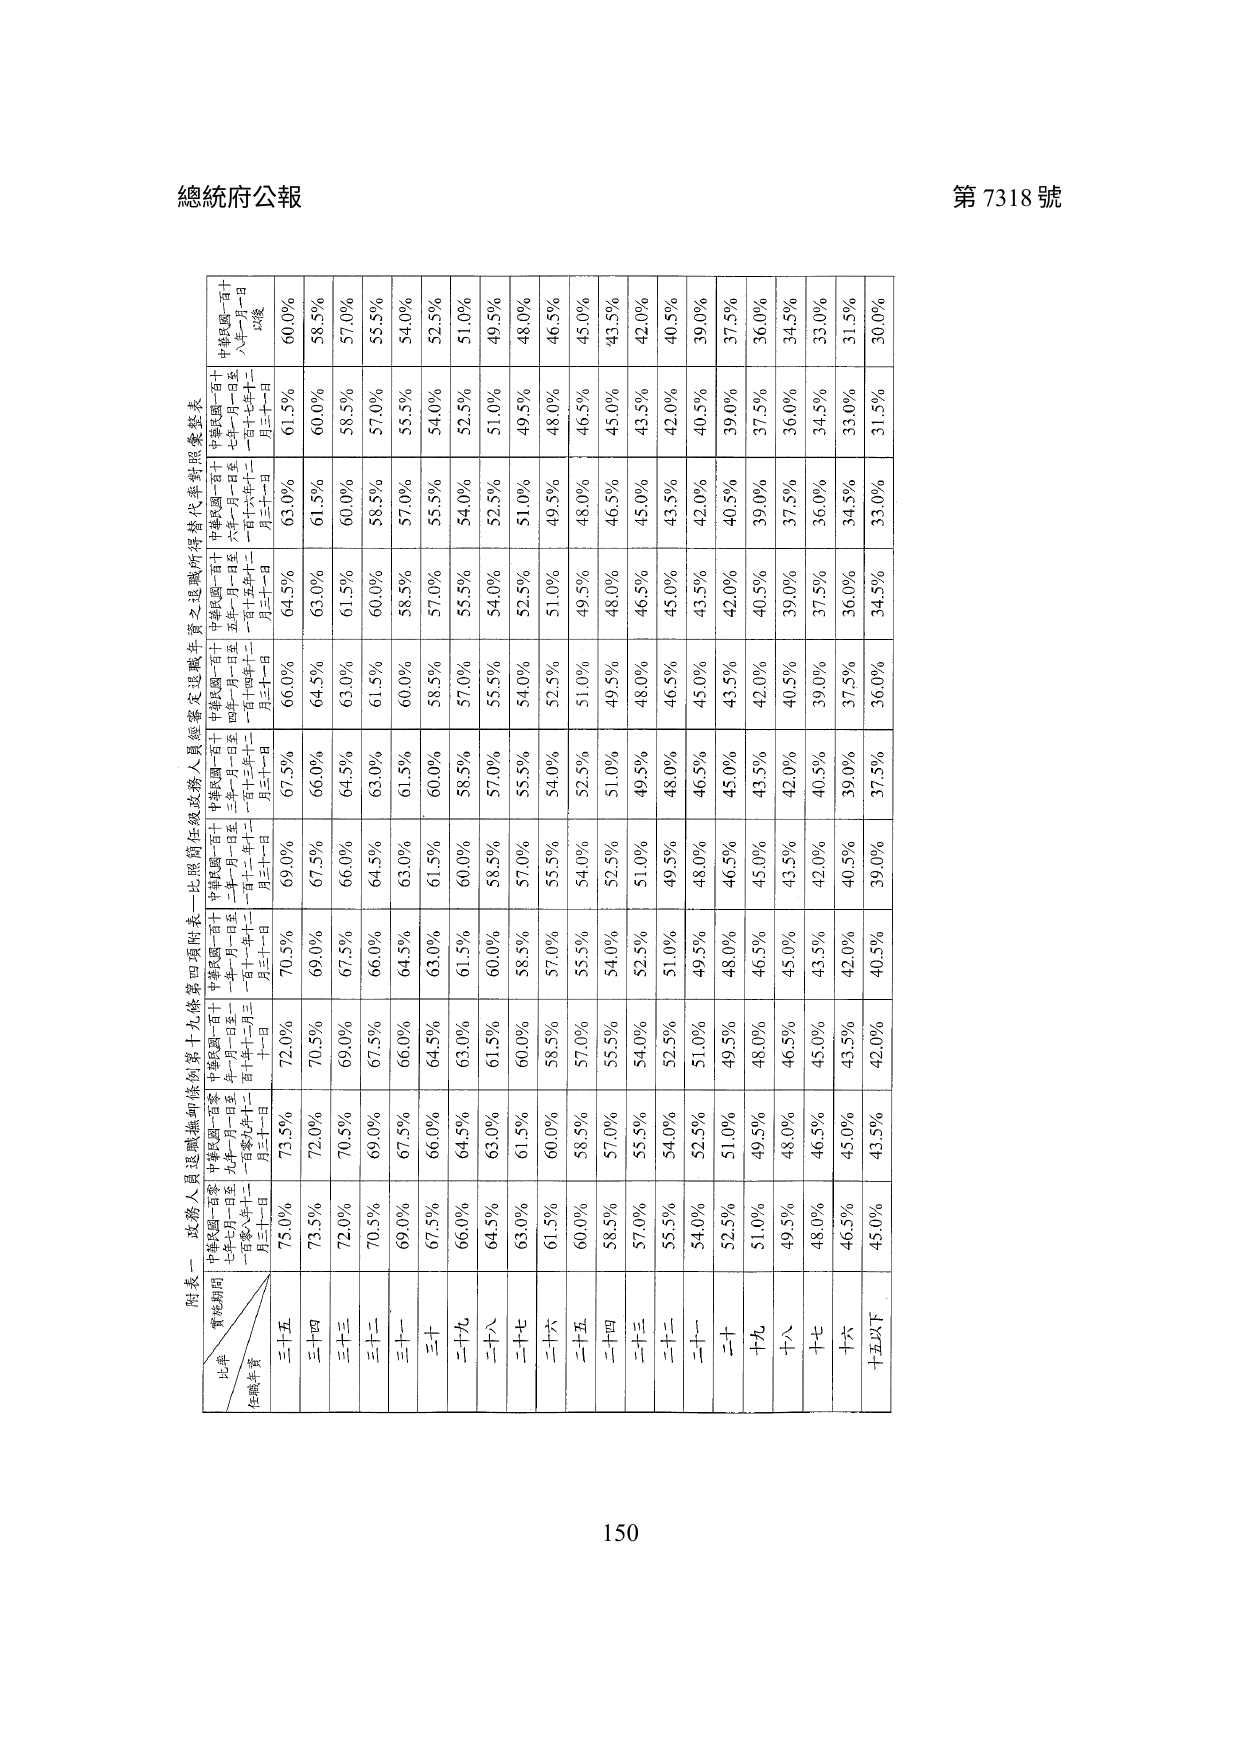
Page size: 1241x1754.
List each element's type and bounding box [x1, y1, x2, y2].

picture [177, 265, 901, 1418]
